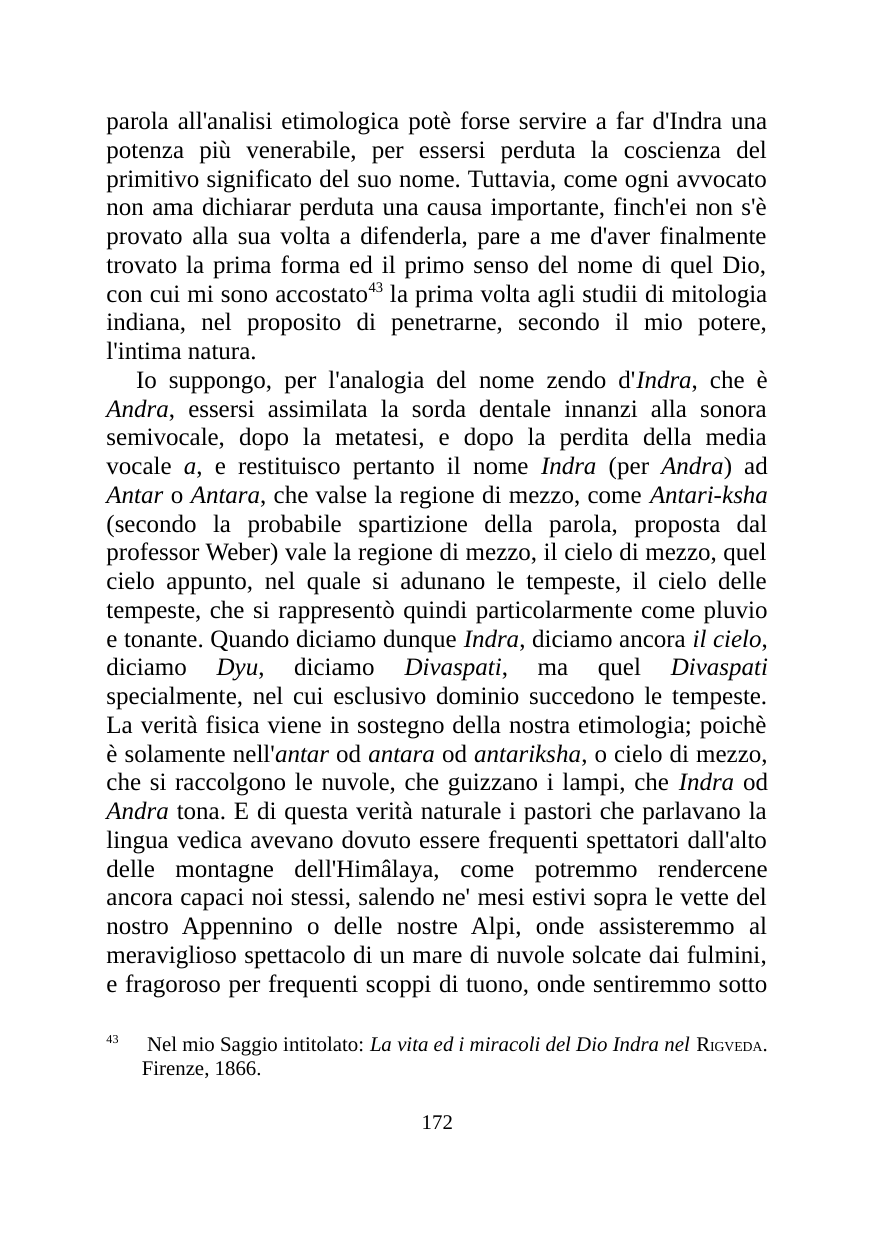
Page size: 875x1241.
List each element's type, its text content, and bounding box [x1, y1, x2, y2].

text Nel mio Saggio intitolato: La vita ed i miracoli del Dio Indra nel Rigveda. Firenze, 1866. [106, 1032, 768, 1080]
text parola all'analisi etimologica potè forse servire a far d'Indra una potenza più venerabile, per essersi perduta la coscienza del primitivo significato del suo nome. Tuttavia, come ogni avvocato non ama dichiarar perduta una causa importante, finch'ei non s'è provato alla sua volta a difenderla, pare a me d'aver finalmente trovato la prima forma ed il primo senso del nome di quel Dio, con cui mi sono accostato la prima volta agli studii di mitologia indiana, nel proposito di penetrarne, secondo il mio potere, l'intima natura. [106, 106, 768, 365]
text Io suppongo, per l'analogia del nome zendo d'Indra, che è Andra, essersi assimilata la sorda dentale innanzi alla sonora semivocale, dopo la metatesi, e dopo la perdita della media vocale a, e restituisco pertanto il nome Indra (per Andra) ad Antar o Antara, che valse la regione di mezzo, come Antari-ksha (secondo la probabile spartizione della parola, proposta dal professor Weber) vale la regione di mezzo, il cielo di mezzo, quel cielo appunto, nel quale si adunano le tempeste, il cielo delle tempeste, che si rappresentò quindi particolarmente come pluvio e tonante. Quando diciamo dunque Indra, diciamo ancora il cielo, diciamo Dyu, diciamo Divaspati, ma quel Divaspati specialmente, nel cui esclusivo dominio succedono le tempeste. La verità fisica viene in sostegno della nostra etimologia; poichè è solamente nell'antar od antara od antariksha, o cielo di mezzo, che si raccolgono le nuvole, che guizzano i lampi, che Indra od Andra tona. E di questa verità naturale i pastori che parlavano la lingua vedica avevano dovuto essere frequenti spettatori dall'alto delle montagne dell'Himâlaya, come potremmo rendercene ancora capaci noi stessi, salendo ne' mesi estivi sopra le vette del nostro Appennino o delle nostre Alpi, onde assisteremmo al meraviglioso spettacolo di un mare di nuvole solcate dai fulmini, e fragoroso per frequenti scoppi di tuono, onde sentiremmo sotto [106, 365, 768, 997]
